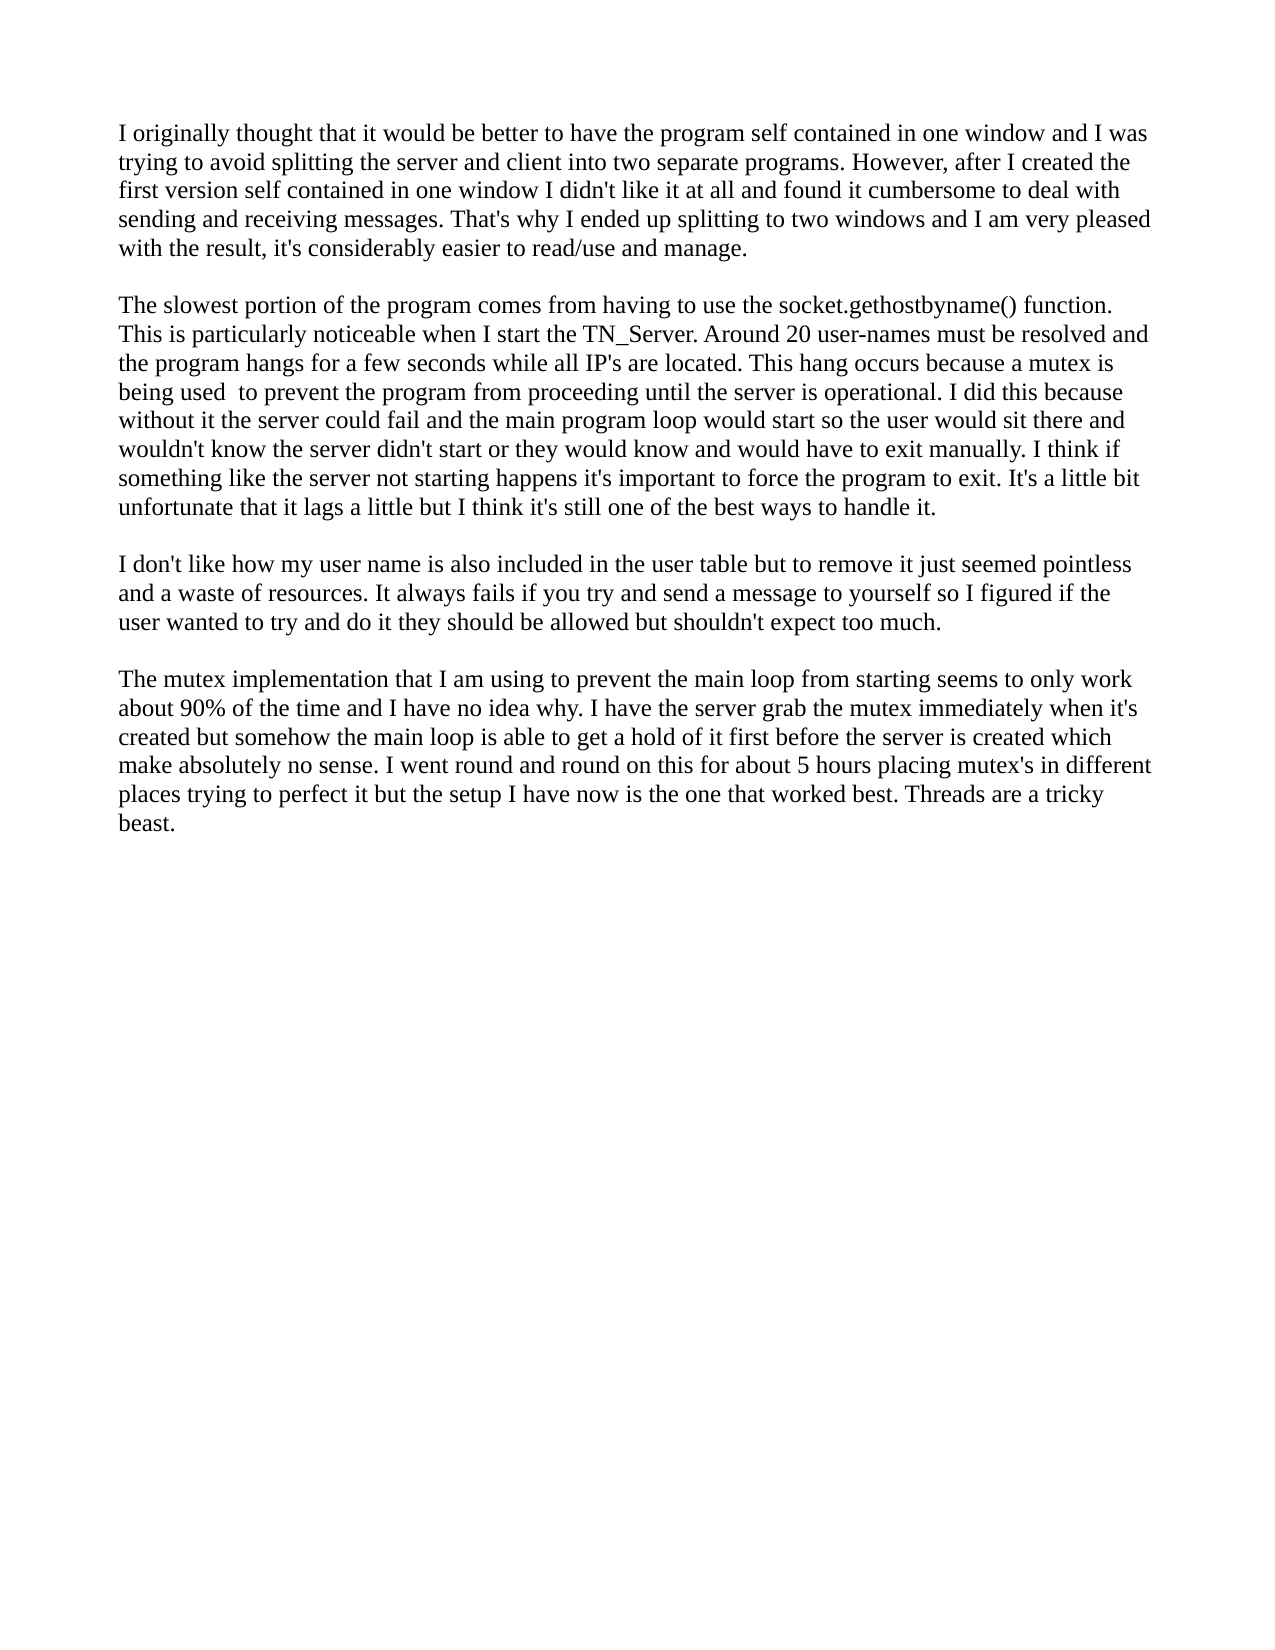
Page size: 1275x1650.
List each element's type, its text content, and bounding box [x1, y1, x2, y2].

text I originally thought that it would be better to have the program self contained in one window and I was trying to avoid splitting the server and client into two separate programs. However, after I created the first version self contained in one window I didn't like it at all and found it cumbersome to deal with sending and receiving messages. That's why I ended up splitting to two windows and I am very pleased with the result, it's considerably easier to read/use and manage. [118, 118, 1157, 262]
text I don't like how my user name is also included in the user table but to remove it just seemed pointless and a waste of resources. It always fails if you try and send a message to yourself so I figured if the user wanted to try and do it they should be allowed but shouldn't expect too much. [118, 549, 1157, 636]
text The slowest portion of the program comes from having to use the socket.gethostbyname() function. This is particularly noticeable when I start the TN_Server. Around 20 user-names must be resolved and the program hangs for a few seconds while all IP's are located. This hang occurs because a mutex is being used to prevent the program from proceeding until the server is operational. I did this because without it the server could fail and the main program loop would start so the user would sit there and wouldn't know the server didn't start or they would know and would have to exit manually. I think if something like the server not starting happens it's important to force the program to exit. It's a little bit unfortunate that it lags a little but I think it's still one of the best ways to handle it. [118, 291, 1157, 521]
text The mutex implementation that I am using to prevent the main loop from starting seems to only work about 90% of the time and I have no idea why. I have the server grab the mutex immediately when it's created but somehow the main loop is able to get a hold of it first before the server is created which make absolutely no sense. I went round and round on this for about 5 hours placing mutex's in different places trying to perfect it but the setup I have now is the one that worked best. Threads are a tricky beast. [118, 664, 1157, 837]
